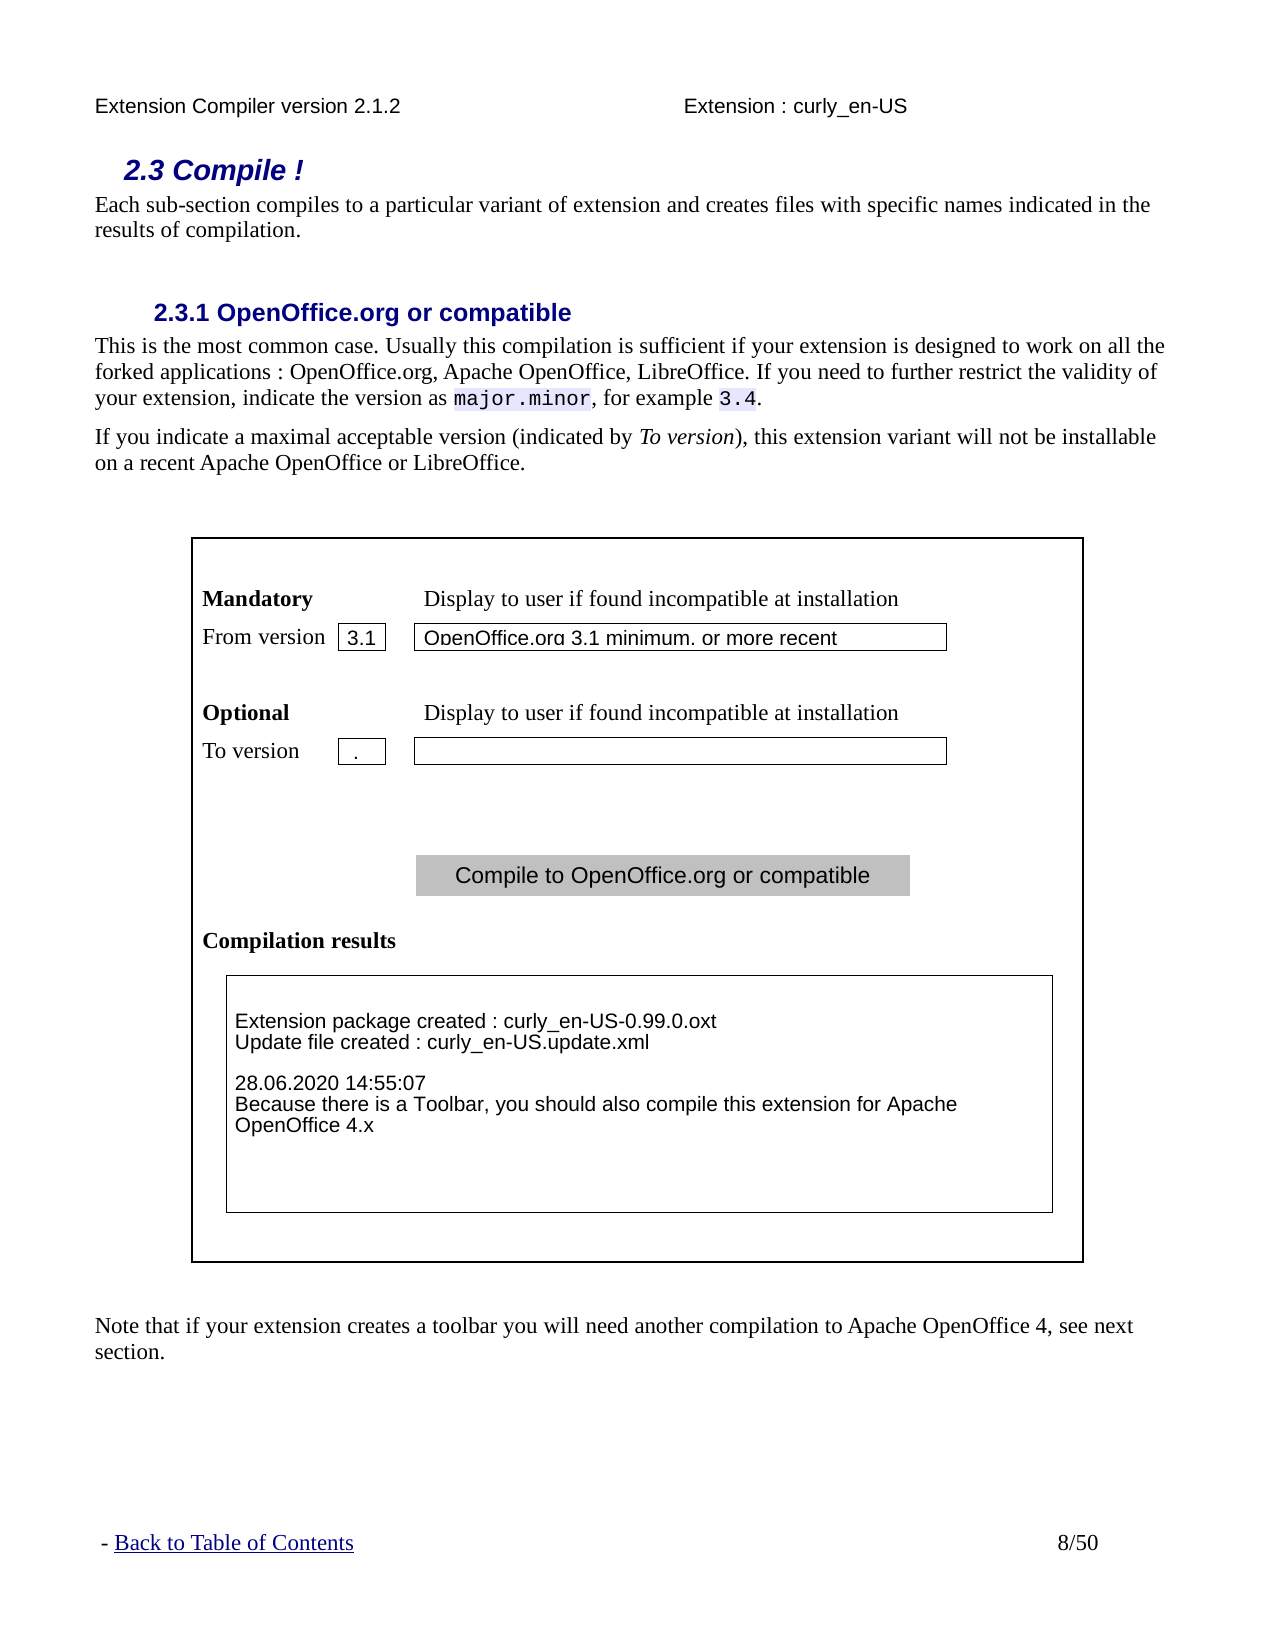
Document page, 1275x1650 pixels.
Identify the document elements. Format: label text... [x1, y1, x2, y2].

text Optional Display to user if found incompatible at installation [202, 700, 1073, 726]
text To version [202, 738, 338, 764]
text This is the most common case. Usually this compilation is sufficient if your extension is designed to work on all the forked applications : OpenOffice.org, Apache OpenOffice, LibreOffice. If you need to further restrict the validity of your extension, indicate the version as major.minor, for example 3.4. [94, 333, 1181, 411]
text [947, 738, 1073, 764]
subtitle Compile ! [124, 153, 1181, 186]
text Each sub-section compiles to a particular variant of extension and creates files with specific names indicated in the results of compilation. [94, 192, 1181, 243]
text [386, 738, 414, 764]
text From version [202, 624, 338, 650]
subtitle OpenOffice.org or compatible [153, 299, 1181, 327]
text [386, 624, 414, 650]
text [947, 624, 1073, 650]
text Compilation results [202, 928, 1073, 954]
text Mandatory Display to user if found incompatible at installation [202, 586, 1073, 612]
text Note that if your extension creates a toolbar you will need another compilation to Apache OpenOffice 4, see next section. [94, 1313, 1181, 1364]
text If you indicate a maximal acceptable version (indicated by To version), this extension variant will not be installable on a recent Apache OpenOffice or LibreOffice. [94, 424, 1181, 475]
